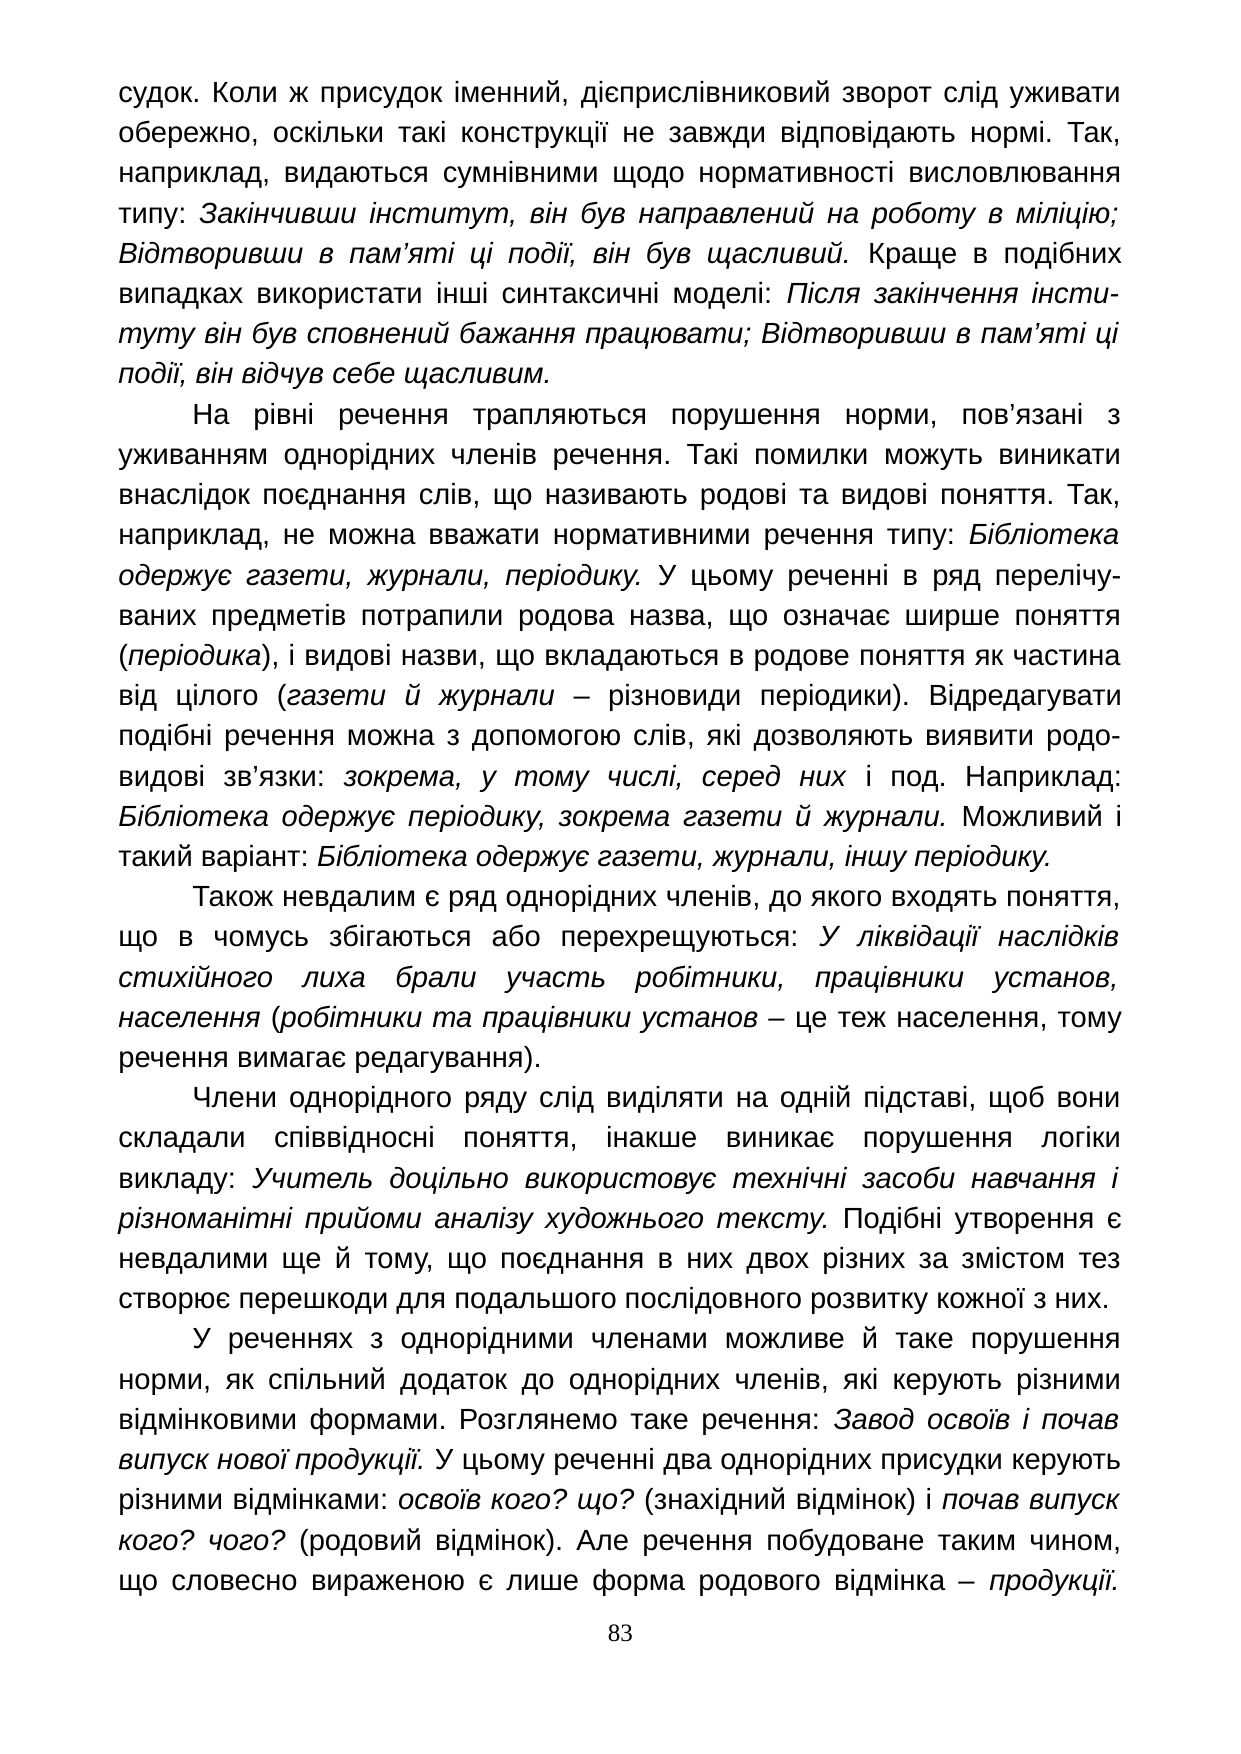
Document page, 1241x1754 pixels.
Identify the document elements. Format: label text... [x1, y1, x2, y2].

text Також невдалим є ряд однорідних членів, до якого входять поняття, що в чомусь збігаються або перехрещуються: У ліквідації наслідків стихійного лиха брали участь робітники, працівники установ, населення (робітники та працівники установ – це теж населення, тому речення вимагає редагування). [118, 879, 1122, 1073]
text судок. Коли ж присудок іменний, дієприслівниковий зворот слід уживати обережно, оскільки такі конструкції не завжди відповідають нормі. Так, наприклад, видаються сумнівними щодо нормативності висловлювання типу: Закінчивши інститут, він був направлений на роботу в міліцію; Відтворивши в пам’яті ці події, він був щасливий. Краще в подібних випадках використати інші синтаксичні моделі: Після закінчення інсти-туту він був сповнений бажання працювати; Відтворивши в пам’яті ці події, він відчув себе щасливим. [118, 75, 1122, 390]
text Члени однорідного ряду слід виділяти на одній підставі, щоб вони складали співвідносні поняття, інакше виникає порушення логіки викладу: Учитель доцільно використовує технічні засоби навчання і різноманітні прийоми аналізу художнього тексту. Подібні утворення є невдалими ще й тому, що поєднання в них двох різних за змістом тез створює перешкоди для подальшого послідовного розвитку кожної з них. [118, 1080, 1122, 1315]
text У реченнях з однорідними членами можливе й таке порушення норми, як спільний додаток до однорідних членів, які керують різними відмінковими формами. Розглянемо таке речення: Завод освоїв і почав випуск нової продукції. У цьому реченні два однорідних присудки керують різними відмінками: освоїв кого? що? (знахідний відмінок) і почав випуск кого? чого? (родовий відмінок). Але речення побудоване таким чином, що словесно вираженою є лише форма родового відмінка – продукції. [118, 1321, 1122, 1596]
text На рівні речення трапляються порушення норми, пов’язані з уживанням однорідних членів речення. Такі помилки можуть виникати внаслідок поєднання слів, що називають родові та видові поняття. Так, наприклад, не можна вважати нормативними речення типу: Бібліотека одержує газети, журнали, періодику. У цьому реченні в ряд перелічу-ваних предметів потрапили родова назва, що означає ширше поняття (періодика), і видові назви, що вкладаються в родове поняття як частина від цілого (газети й журнали – різновиди періодики). Відредагувати подібні речення можна з допомогою слів, які дозволяють виявити родо-видові зв’язки: зокрема, у тому числі, серед них і под. Наприклад: Бібліотека одержує періодику, зокрема газети й журнали. Можливий і такий варіант: Бібліотека одержує газети, журнали, іншу періодику. [118, 397, 1122, 872]
